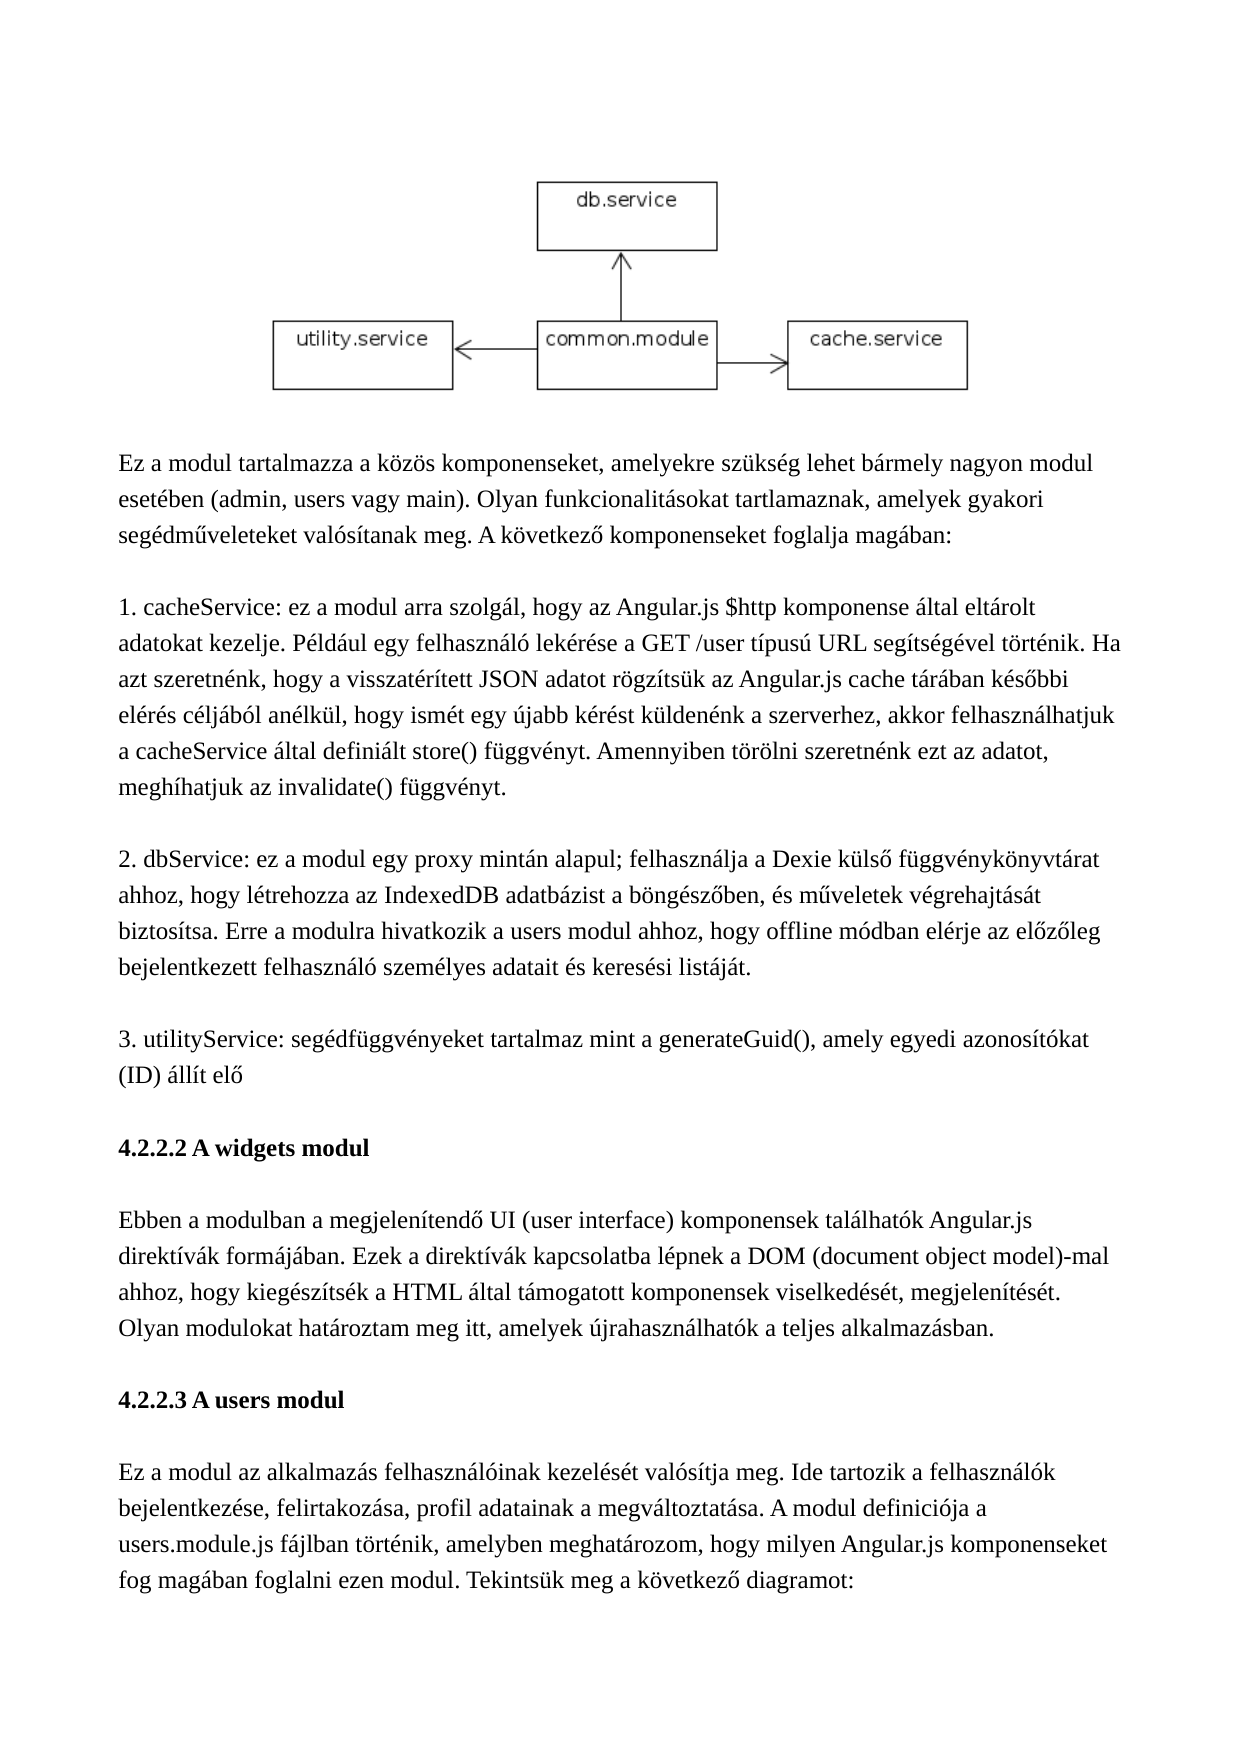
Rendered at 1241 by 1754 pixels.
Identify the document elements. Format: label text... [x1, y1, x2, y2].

text 2. dbService: ez a modul egy proxy mintán alapul; felhasználja a Dexie külső függvénykönyvtárat ahhoz, hogy létrehozza az IndexedDB adatbázist a böngészőben, és műveletek végrehajtását biztosítsa. Erre a modulra hivatkozik a users modul ahhoz, hogy offline módban elérje az előzőleg bejelentkezett felhasználó személyes adatait és keresési listáját. [118, 839, 1122, 983]
text 3. utilityService: segédfüggvényeket tartalmaz mint a generateGuid(), amely egyedi azonosítókat (ID) állít elő [118, 1019, 1122, 1091]
text 1. cacheService: ez a modul arra szolgál, hogy az Angular.js $http komponense által eltárolt adatokat kezelje. Például egy felhasználó lekérése a GET /user típusú URL segítségével történik. Ha azt szeretnénk, hogy a visszatérített JSON adatot rögzítsük az Angular.js cache tárában későbbi elérés céljából anélkül, hogy ismét egy újabb kérést küldenénk a szerverhez, akkor felhasználhatjuk a cacheService által definiált store() függvényt. Amennyiben törölni szeretnénk ezt az adatot, meghíhatjuk az invalidate() függvényt. [118, 587, 1122, 803]
text Ez a modul az alkalmazás felhasználóinak kezelését valósítja meg. Ide tartozik a felhasználók bejelentkezése, felirtakozása, profil adatainak a megváltoztatása. A modul definiciója a users.module.js fájlban történik, amelyben meghatározom, hogy milyen Angular.js komponenseket fog magában foglalni ezen modul. Tekintsük meg a következő diagramot: [118, 1452, 1122, 1596]
text Ez a modul tartalmazza a közös komponenseket, amelyekre szükség lehet bármely nagyon modul esetében (admin, users vagy main). Olyan funkcionalitásokat tartlamaznak, amelyek gyakori segédműveleteket valósítanak meg. A következő komponenseket foglalja magában: [118, 442, 1122, 551]
picture [245, 154, 995, 418]
text 4.2.2.3 A users modul [118, 1379, 1122, 1416]
text 4.2.2.2 A widgets modul [118, 1127, 1122, 1163]
text Ebben a modulban a megjelenítendő UI (user interface) komponensek találhatók Angular.js direktívák formájában. Ezek a direktívák kapcsolatba lépnek a DOM (document object model)-mal ahhoz, hogy kiegészítsék a HTML által támogatott komponensek viselkedését, megjelenítését. Olyan modulokat határoztam meg itt, amelyek újrahasználhatók a teljes alkalmazásban. [118, 1199, 1122, 1343]
